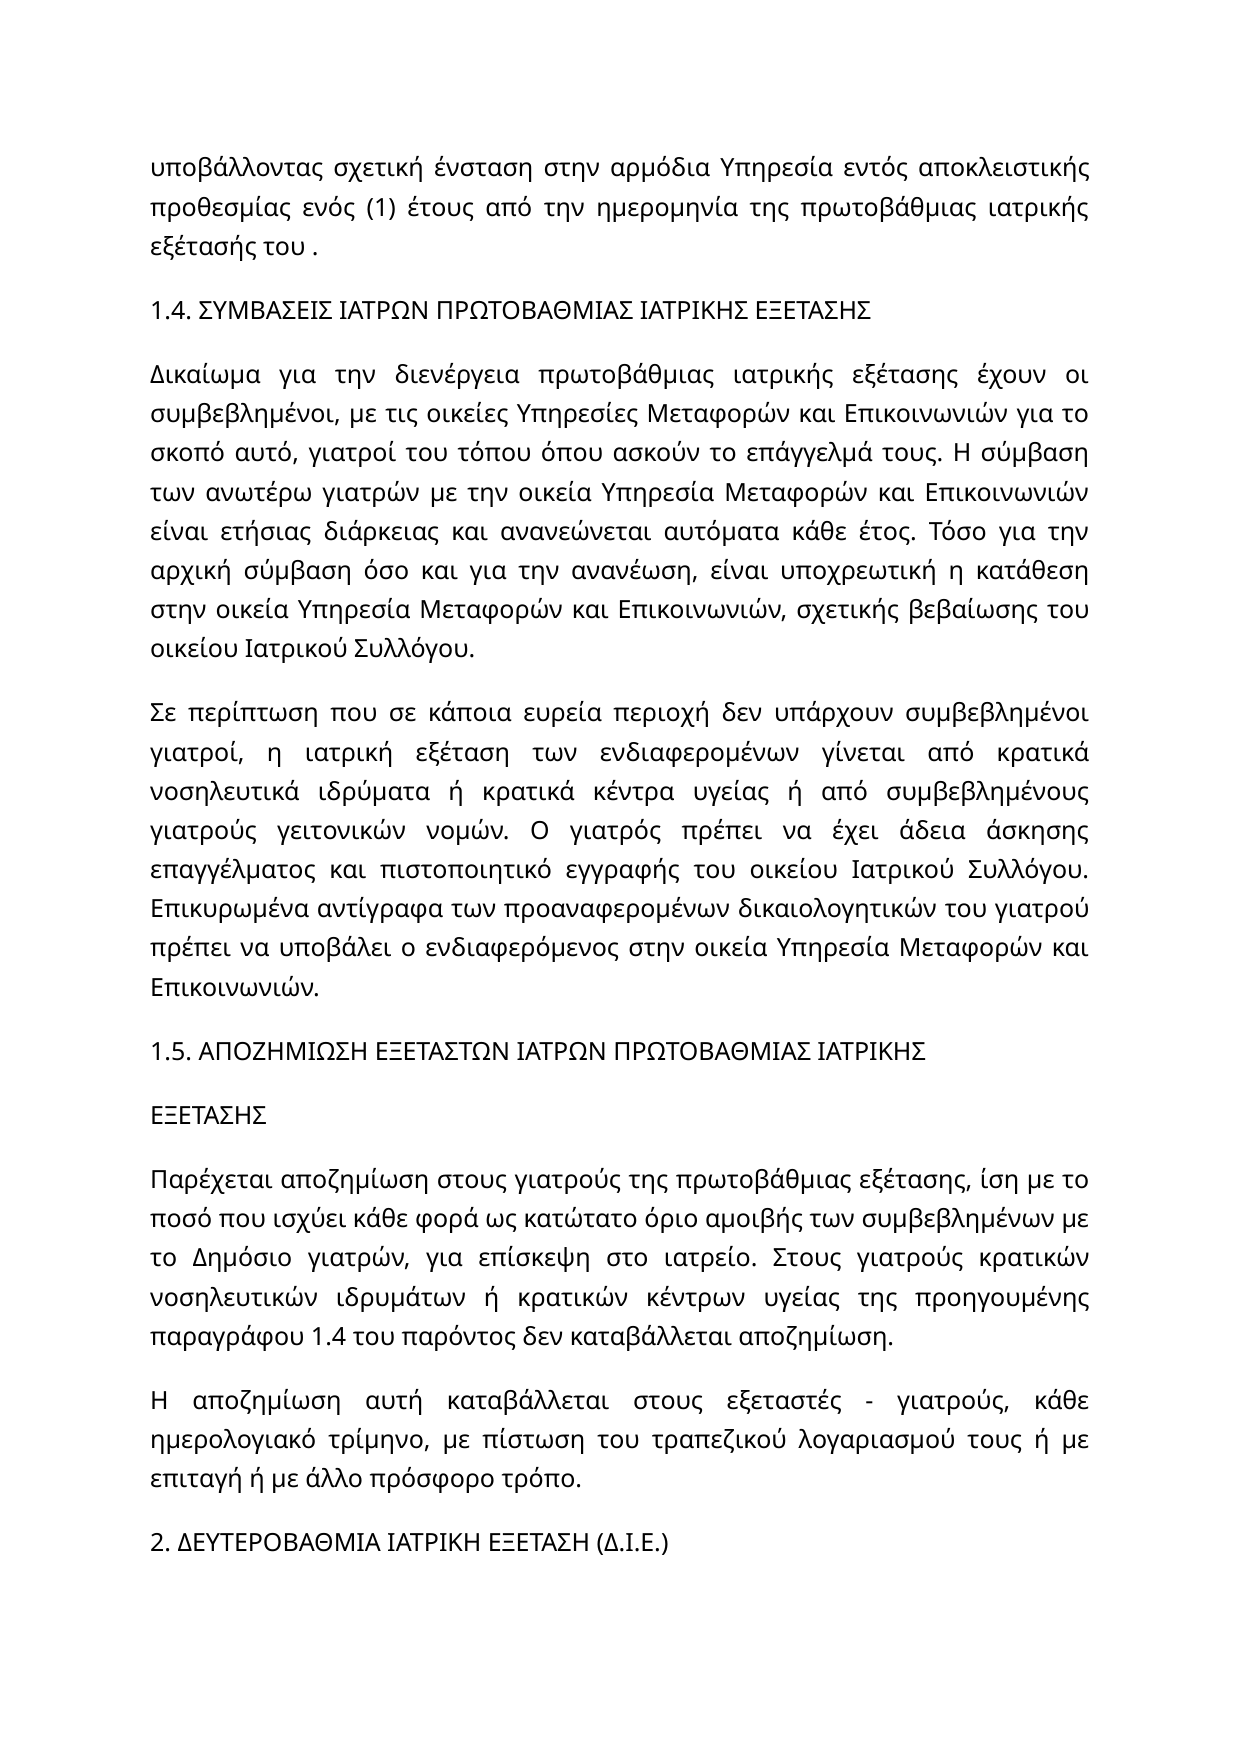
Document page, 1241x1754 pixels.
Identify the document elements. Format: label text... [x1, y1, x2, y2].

text υποβάλλοντας σχετική ένσταση στην αρμόδια Υπηρεσία εντός αποκλειστικής προθεσμίας ενός (1) έτους από την ημερομηνία της πρωτοβάθμιας ιατρικής εξέτασής του . [150, 150, 1090, 262]
text 2. ΔΕΥΤΕΡΟΒΑΘΜΙΑ ΙΑΤΡΙΚΗ ΕΞΕΤΑΣΗ (Δ.Ι.Ε.) [150, 1525, 1090, 1559]
text Δικαίωμα για την διενέργεια πρωτοβάθμιας ιατρικής εξέτασης έχουν οι συμβεβλημένοι, με τις οικείες Υπηρεσίες Μεταφορών και Επικοινωνιών για το σκοπό αυτό, γιατροί του τόπου όπου ασκούν το επάγγελμά τους. Η σύμβαση των ανωτέρω γιατρών με την οικεία Υπηρεσία Μεταφορών και Επικοινωνιών είναι ετήσιας διάρκειας και ανανεώνεται αυτόματα κάθε έτος. Τόσο για την αρχική σύμβαση όσο και για την ανανέωση, είναι υποχρεωτική η κατάθεση στην οικεία Υπηρεσία Μεταφορών και Επικοινωνιών, σχετικής βεβαίωσης του οικείου Ιατρικού Συλλόγου. [150, 357, 1090, 665]
text 1.5. ΑΠΟΖΗΜΙΩΣΗ ΕΞΕΤΑΣΤΩΝ ΙΑΤΡΩΝ ΠΡΩΤΟΒΑΘΜΙΑΣ ΙΑΤΡΙΚΗΣ [150, 1033, 1090, 1067]
text 1.4. ΣΥΜΒΑΣΕΙΣ ΙΑΤΡΩΝ ΠΡΩΤΟΒΑΘΜΙΑΣ ΙΑΤΡΙΚΗΣ ΕΞΕΤΑΣΗΣ [150, 292, 1090, 327]
text Σε περίπτωση που σε κάποια ευρεία περιοχή δεν υπάρχουν συμβεβλημένοι γιατροί, η ιατρική εξέταση των ενδιαφερομένων γίνεται από κρατικά νοσηλευτικά ιδρύματα ή κρατικά κέντρα υγείας ή από συμβεβλημένους γιατρούς γειτονικών νομών. Ο γιατρός πρέπει να έχει άδεια άσκησης επαγγέλματος και πιστοποιητικό εγγραφής του οικείου Ιατρικού Συλλόγου. Επικυρωμένα αντίγραφα των προαναφερομένων δικαιολογητικών του γιατρού πρέπει να υποβάλει ο ενδιαφερόμενος στην οικεία Υπηρεσία Μεταφορών και Επικοινωνιών. [150, 695, 1090, 1003]
text Η αποζημίωση αυτή καταβάλλεται στους εξεταστές - γιατρούς, κάθε ημερολογιακό τρίμηνο, με πίστωση του τραπεζικού λογαριασμού τους ή με επιταγή ή με άλλο πρόσφορο τρόπο. [150, 1382, 1090, 1495]
text ΕΞΕΤΑΣΗΣ [150, 1097, 1090, 1132]
text Παρέχεται αποζημίωση στους γιατρούς της πρωτοβάθμιας εξέτασης, ίση με το ποσό που ισχύει κάθε φορά ως κατώτατο όριο αμοιβής των συμβεβλημένων με το Δημόσιο γιατρών, για επίσκεψη στο ιατρείο. Στους γιατρούς κρατικών νοσηλευτικών ιδρυμάτων ή κρατικών κέντρων υγείας της προηγουμένης παραγράφου 1.4 του παρόντος δεν καταβάλλεται αποζημίωση. [150, 1162, 1090, 1352]
